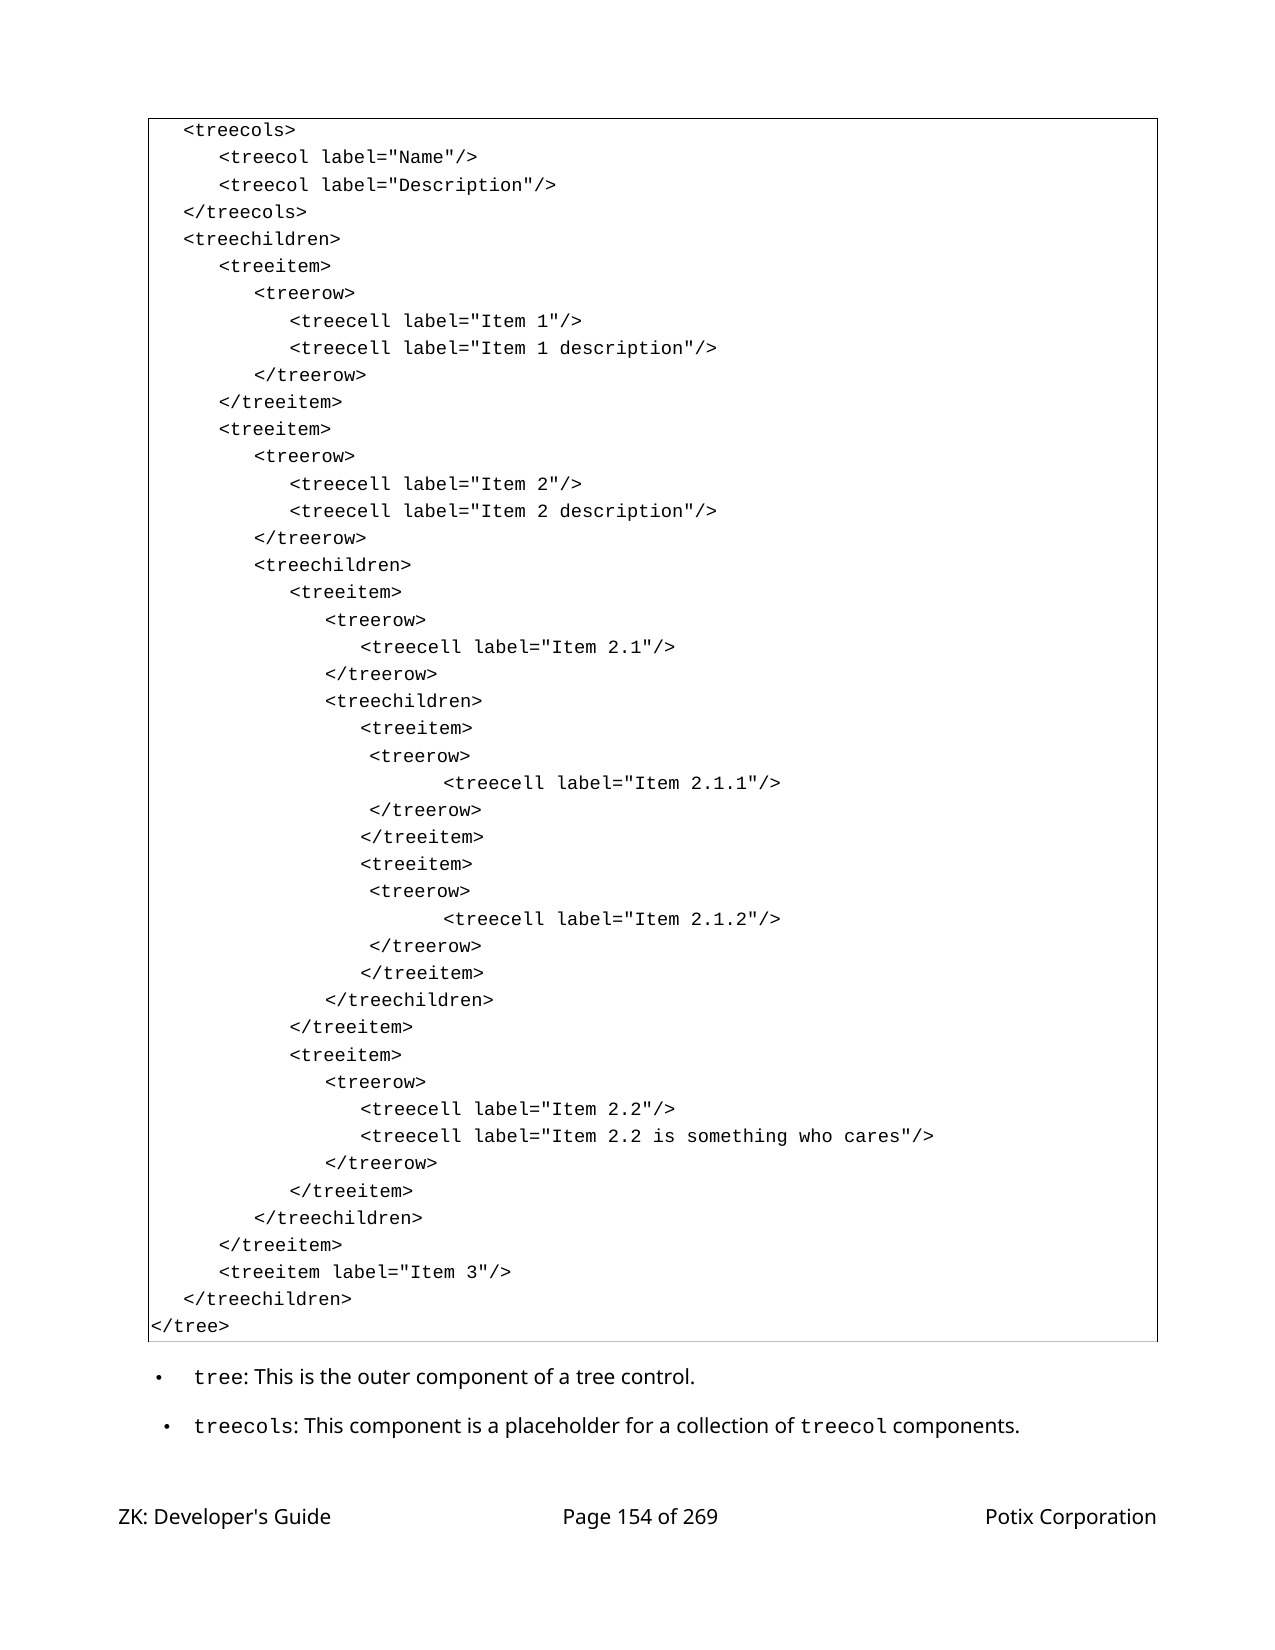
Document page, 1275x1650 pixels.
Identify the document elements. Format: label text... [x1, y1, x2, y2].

text <treechildren> [149, 689, 1157, 713]
text <treecol label="Description"/> [149, 172, 1157, 197]
text <treeitem> [149, 1042, 1157, 1067]
text <treecell label="Item 2.1.2"/> [149, 907, 1157, 931]
text <treeitem> [149, 580, 1157, 604]
text </treerow> [149, 363, 1157, 387]
list tree: This is the outer component of a tree control. [156, 1362, 1157, 1391]
text </treeitem> [149, 390, 1157, 414]
text </treerow> [149, 526, 1157, 550]
text </treechildren> [149, 1287, 1157, 1311]
text </treechildren> [149, 1206, 1157, 1230]
text </treerow> [149, 934, 1157, 958]
text </treerow> [149, 798, 1157, 822]
text </treeitem> [149, 961, 1157, 985]
text </treeitem> [149, 1233, 1157, 1257]
text <treecell label="Item 2.2 is something who cares"/> [149, 1124, 1157, 1148]
text <treecell label="Item 2.2"/> [149, 1097, 1157, 1121]
text <treecell label="Item 2.1"/> [149, 635, 1157, 659]
text </treechildren> [149, 988, 1157, 1012]
text </treecols> [149, 200, 1157, 224]
list treecols: This component is a placeholder for a collection of treecol components. [164, 1411, 1157, 1440]
text </treerow> [149, 662, 1157, 686]
text </treeitem> [149, 1015, 1157, 1039]
text <treecell label="Item 2"/> [149, 472, 1157, 496]
text <treecell label="Item 2.1.1"/> [149, 771, 1157, 795]
text </treeitem> [149, 825, 1157, 849]
text <treeitem> [149, 254, 1157, 278]
text <treeitem label="Item 3"/> [149, 1260, 1157, 1284]
text <treerow> [149, 879, 1157, 904]
text <treerow> [149, 743, 1157, 768]
text <treerow> [149, 607, 1157, 632]
text <treeitem> [149, 716, 1157, 741]
text <treecols> [149, 119, 1157, 142]
text </tree> [149, 1314, 1157, 1341]
text <treerow> [149, 444, 1157, 469]
text <treecol label="Name"/> [149, 145, 1157, 169]
text <treecell label="Item 1 description"/> [149, 336, 1157, 360]
text <treeitem> [149, 852, 1157, 876]
text <treechildren> [149, 227, 1157, 251]
text </treerow> [149, 1151, 1157, 1176]
text <treechildren> [149, 553, 1157, 577]
text <treerow> [149, 1070, 1157, 1094]
text <treecell label="Item 2 description"/> [149, 499, 1157, 523]
text <treecell label="Item 1"/> [149, 308, 1157, 333]
text <treerow> [149, 281, 1157, 306]
text </treeitem> [149, 1178, 1157, 1203]
text <treeitem> [149, 417, 1157, 441]
